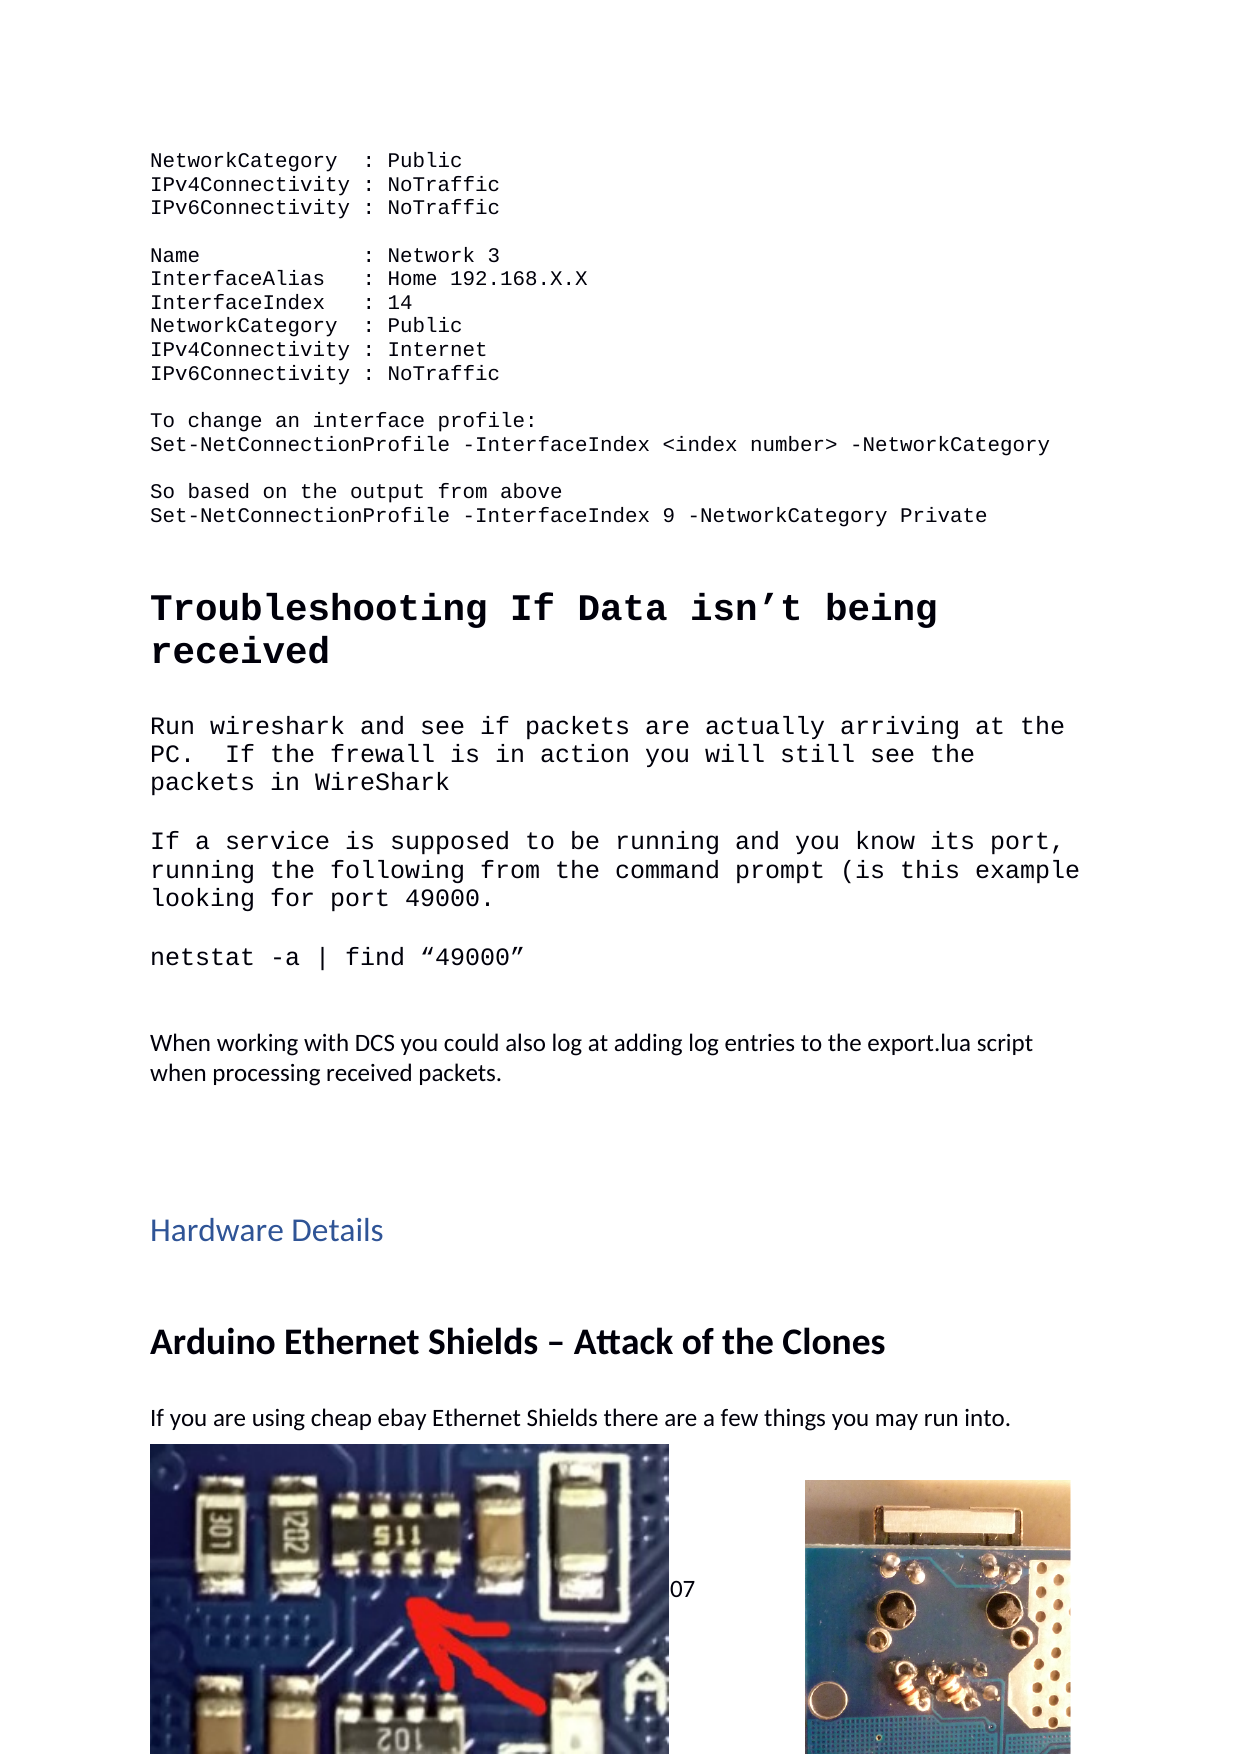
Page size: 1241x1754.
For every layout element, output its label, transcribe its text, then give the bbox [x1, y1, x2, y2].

subtitle Hardware Details [150, 1209, 1090, 1250]
picture [150, 1444, 669, 1754]
text Name : Network 3 [150, 244, 1090, 268]
text Run wireshark and see if packets are actually arriving at the PC. If the frewall is in action you will still see the packets in WireShark [150, 713, 1090, 798]
text IPv6Connectivity : NoTraffic [150, 363, 1090, 386]
subtitle Troubleshooting If Data isn’t being received [150, 589, 1090, 674]
text IPv6Connectivity : NoTraffic [150, 197, 1090, 221]
text If a service is supposed to be running and you know its port, running the following from the command prompt (is this example looking for port 49000. [150, 829, 1090, 914]
text So based on the output from above [150, 481, 1090, 505]
text netstat -a | find “49000” [150, 944, 1090, 973]
text Set-NetConnectionProfile -InterfaceIndex 9 -NetworkCategory Private [150, 505, 1090, 528]
text NetworkCategory : Public [150, 150, 1090, 174]
text To change an interface profile: [150, 410, 1090, 434]
subtitle Arduino Ethernet Shields – Attack of the Clones [150, 1318, 1090, 1364]
text If you are using cheap ebay Ethernet Shields there are a few things you may run into. [150, 1403, 1090, 1433]
text IPv4Connectivity : NoTraffic [150, 174, 1090, 197]
text IPv4Connectivity : Internet [150, 339, 1090, 363]
text InterfaceIndex : 14 [150, 292, 1090, 316]
text Set-NetConnectionProfile -InterfaceIndex <index number> -NetworkCategory [150, 434, 1090, 457]
text InterfaceAlias : Home 192.168.X.X [150, 268, 1090, 292]
text NetworkCategory : Public [150, 316, 1090, 339]
text When working with DCS you could also log at adding log entries to the export.lua script when processing received packets. [150, 1027, 1090, 1088]
